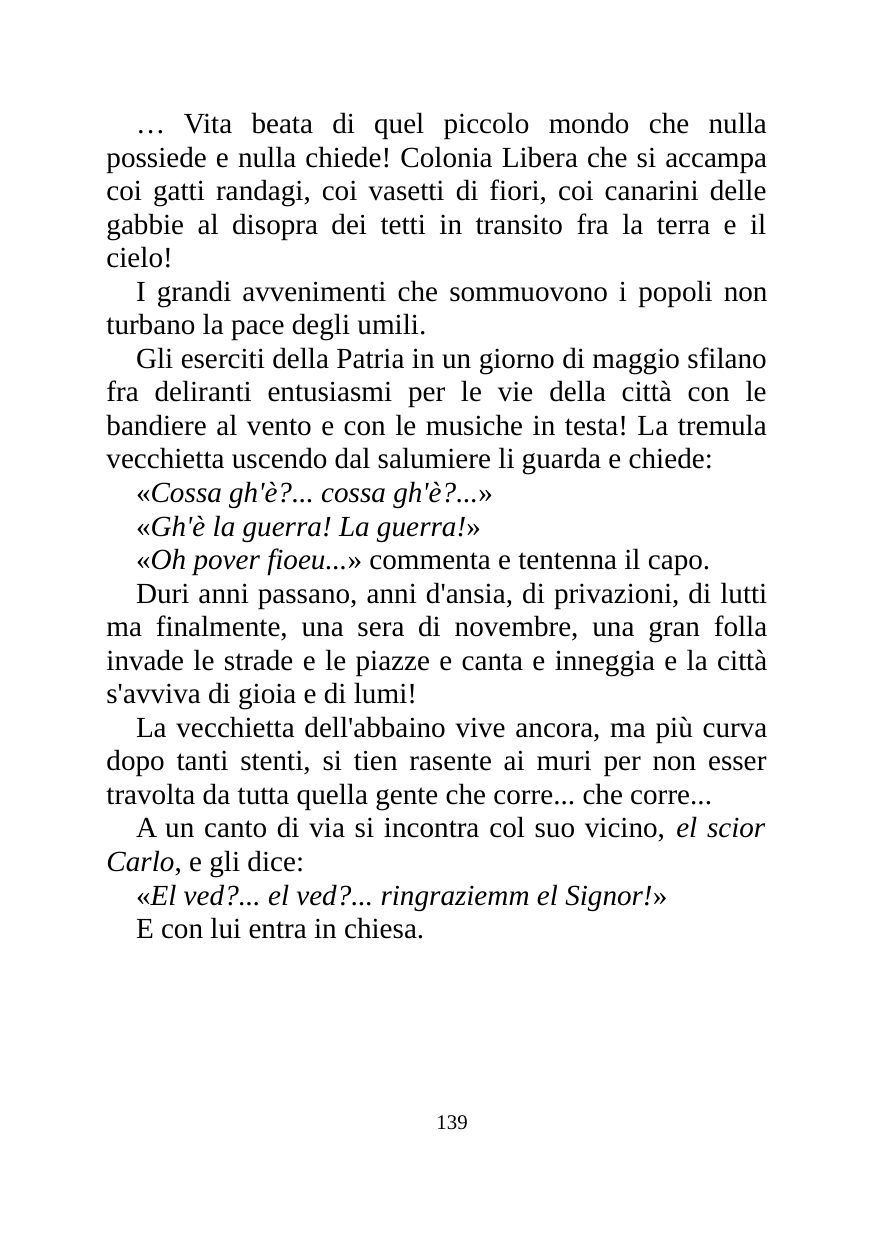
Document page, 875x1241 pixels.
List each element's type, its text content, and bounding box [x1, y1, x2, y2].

text «Cossa gh'è?... cossa gh'è?...» [106, 475, 768, 509]
text … Vita beata di quel piccolo mondo che nulla possiede e nulla chiede! Colonia Libera che si accampa coi gatti randagi, coi vasetti di fiori, coi canarini delle gabbie al disopra dei tetti in transito fra la terra e il cielo! [106, 106, 768, 274]
text Gli eserciti della Patria in un giorno di maggio sfilano fra deliranti entusiasmi per le vie della città con le bandiere al vento e con le musiche in testa! La tremula vecchietta uscendo dal salumiere li guarda e chiede: [106, 341, 768, 475]
text A un canto di via si incontra col suo vicino, el scior Carlo, e gli dice: [106, 811, 768, 878]
text «Oh pover fioeu...» commenta e tentenna il capo. [106, 542, 768, 576]
text E con lui entra in chiesa. [106, 911, 768, 945]
text I grandi avvenimenti che sommuovono i popoli non turbano la pace degli umili. [106, 274, 768, 341]
text Duri anni passano, anni d'ansia, di privazioni, di lutti ma finalmente, una sera di novembre, una gran folla invade le strade e le piazze e canta e inneggia e la città s'avviva di gioia e di lumi! [106, 576, 768, 710]
text «Gh'è la guerra! La guerra!» [106, 509, 768, 542]
text La vecchietta dell'abbaino vive ancora, ma più curva dopo tanti stenti, si tien rasente ai muri per non esser travolta da tutta quella gente che corre... che corre... [106, 710, 768, 811]
text «El ved?... el ved?... ringraziemm el Signor!» [106, 878, 768, 911]
